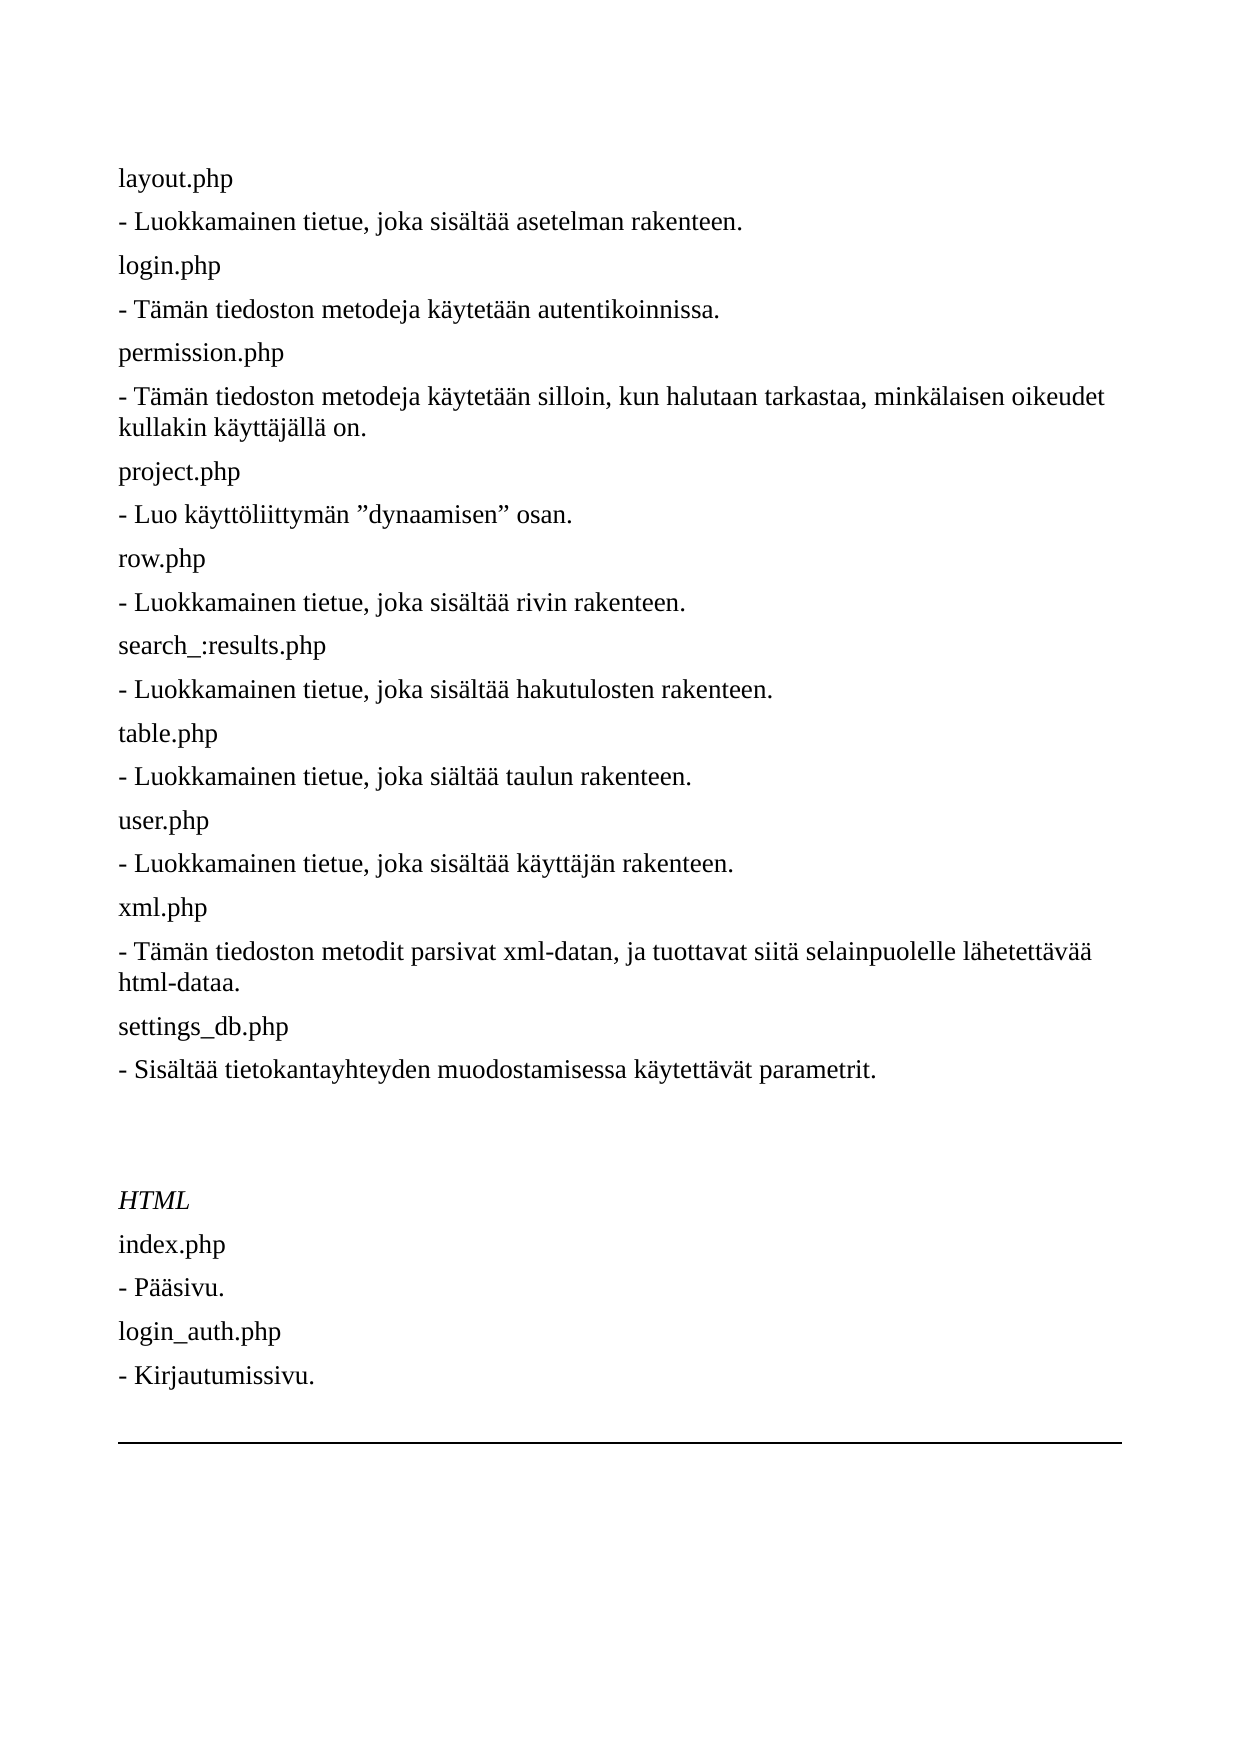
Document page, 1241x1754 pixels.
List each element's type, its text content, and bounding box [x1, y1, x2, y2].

text - Tämän tiedoston metodit parsivat xml-datan, ja tuottavat siitä selainpuolelle lähetettävää html-dataa. [118, 935, 1122, 997]
text HTML [118, 1184, 1122, 1215]
text table.php [118, 717, 1122, 748]
text login.php [118, 249, 1122, 280]
text - Luokkamainen tietue, joka sisältää käyttäjän rakenteen. [118, 848, 1122, 879]
text xml.php [118, 891, 1122, 922]
text user.php [118, 804, 1122, 835]
text layout.php [118, 162, 1122, 193]
text permission.php [118, 336, 1122, 367]
text - Tämän tiedoston metodeja käytetään silloin, kun halutaan tarkastaa, minkälaisen oikeudet kullakin käyttäjällä on. [118, 380, 1122, 442]
text project.php [118, 455, 1122, 486]
text index.php [118, 1228, 1122, 1259]
text - Pääsivu. [118, 1272, 1122, 1303]
text row.php [118, 542, 1122, 573]
text - Sisältää tietokantayhteyden muodostamisessa käytettävät parametrit. [118, 1053, 1122, 1084]
text - Luokkamainen tietue, joka sisältää hakutulosten rakenteen. [118, 673, 1122, 704]
text - Luokkamainen tietue, joka siältää taulun rakenteen. [118, 760, 1122, 791]
text settings_db.php [118, 1010, 1122, 1041]
text - Luokkamainen tietue, joka sisältää rivin rakenteen. [118, 586, 1122, 617]
text - Luokkamainen tietue, joka sisältää asetelman rakenteen. [118, 205, 1122, 237]
text - Kirjautumissivu. [118, 1359, 1122, 1390]
text login_auth.php [118, 1315, 1122, 1346]
text - Luo käyttöliittymän ”dynaamisen” osan. [118, 498, 1122, 529]
text - Tämän tiedoston metodeja käytetään autentikoinnissa. [118, 293, 1122, 324]
text search_:results.php [118, 629, 1122, 661]
